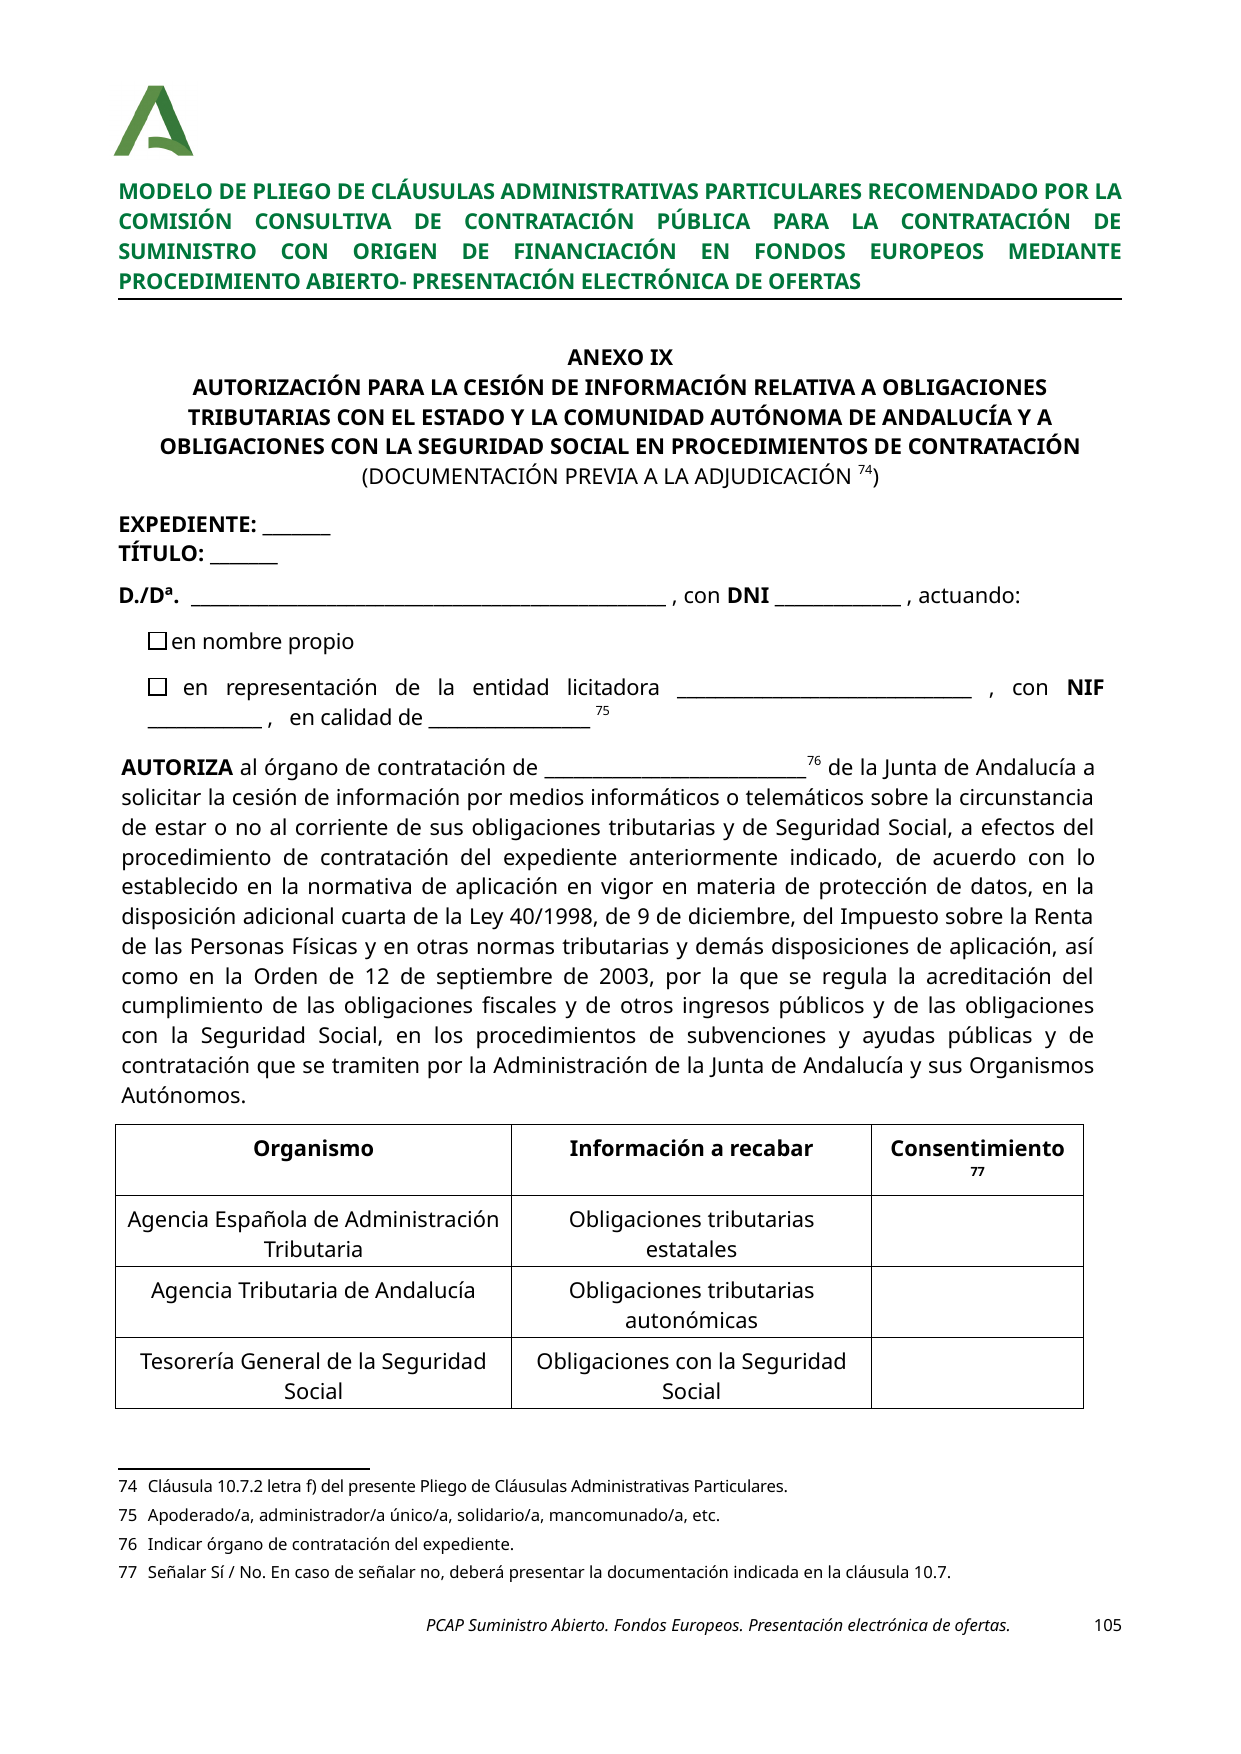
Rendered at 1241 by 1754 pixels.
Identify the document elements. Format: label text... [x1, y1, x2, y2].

text AUTORIZA al órgano de contratación de ___________________________ de la Junta de Andalucía a solicitar la cesión de información por medios informáticos o telemáticos sobre la circunstancia de estar o no al corriente de sus obligaciones tributarias y de Seguridad Social, a efectos del procedimiento de contratación del expediente anteriormente indicado, de acuerdo con lo establecido en la normativa de aplicación en vigor en materia de protección de datos, en la disposición adicional cuarta de la Ley 40/1998, de 9 de diciembre, del Impuesto sobre la Renta de las Personas Físicas y en otras normas tributarias y demás disposiciones de aplicación, así como en la Orden de 12 de septiembre de 2003, por la que se regula la acreditación del cumplimiento de las obligaciones fiscales y de otros ingresos públicos y de las obligaciones con la Seguridad Social, en los procedimientos de subvenciones y ayudas públicas y de contratación que se tramiten por la Administración de la Junta de Andalucía y sus Organismos Autónomos. [118, 749, 1098, 1112]
table_cell [872, 1338, 1083, 1408]
table_cell [872, 1267, 1083, 1337]
table_cell [872, 1196, 1083, 1266]
text en nombre propio [148, 626, 1122, 656]
table_cell Obligaciones con la Seguridad Social [512, 1338, 871, 1408]
table_cell Agencia Española de Administración Tributaria [116, 1196, 511, 1266]
table_cell Tesorería General de la Seguridad Social [116, 1338, 511, 1408]
text Apoderado/a, administrador/a único/a, solidario/a, mancomunado/a, etc. [118, 1504, 1122, 1526]
text D./Dª. _________________________________________________ , con DNI _____________ , actuando: [118, 580, 1122, 610]
table_cell Obligaciones tributarias estatales [512, 1196, 871, 1266]
table_header Información a recabar [512, 1125, 871, 1195]
picture [109, 81, 198, 160]
table_header Organismo [116, 1125, 511, 1195]
text TÍTULO: _______ [118, 538, 1122, 568]
text MODELO DE PLIEGO DE CLÁUSULAS ADMINISTRATIVAS PARTICULARES RECOMENDADO POR LA COMISIÓN CONSULTIVA DE CONTRATACIÓN PÚBLICA PARA LA CONTRATACIÓN DE SUMINISTRO CON ORIGEN DE FINANCIACIÓN EN FONDOS EUROPEOS MEDIANTE PROCEDIMIENTO ABIERTO- PRESENTACIÓN ELECTRÓNICA DE OFERTAS [118, 176, 1122, 298]
table_header Consentimiento [872, 1125, 1083, 1195]
text EXPEDIENTE: _______ [118, 509, 1122, 538]
table_cell Agencia Tributaria de Andalucía [116, 1267, 511, 1337]
text ANEXO IX [118, 342, 1122, 372]
text en representación de la entidad licitadora _______________________________ , con NIF ____________ , en calidad de _________________ [148, 672, 1104, 731]
text AUTORIZACIÓN PARA LA CESIÓN DE INFORMACIÓN RELATIVA A OBLIGACIONES TRIBUTARIAS CON EL ESTADO Y LA COMUNIDAD AUTÓNOMA DE ANDALUCÍA Y A OBLIGACIONES CON LA SEGURIDAD SOCIAL EN PROCEDIMIENTOS DE CONTRATACIÓN [118, 372, 1122, 461]
text Indicar órgano de contratación del expediente. [118, 1532, 1122, 1555]
text Cláusula 10.7.2 letra f) del presente Pliego de Cláusulas Administrativas Particulares. [118, 1475, 1122, 1498]
table_cell Obligaciones tributarias autonómicas [512, 1267, 871, 1337]
text (DOCUMENTACIÓN PREVIA A LA ADJUDICACIÓN ) [118, 461, 1122, 491]
